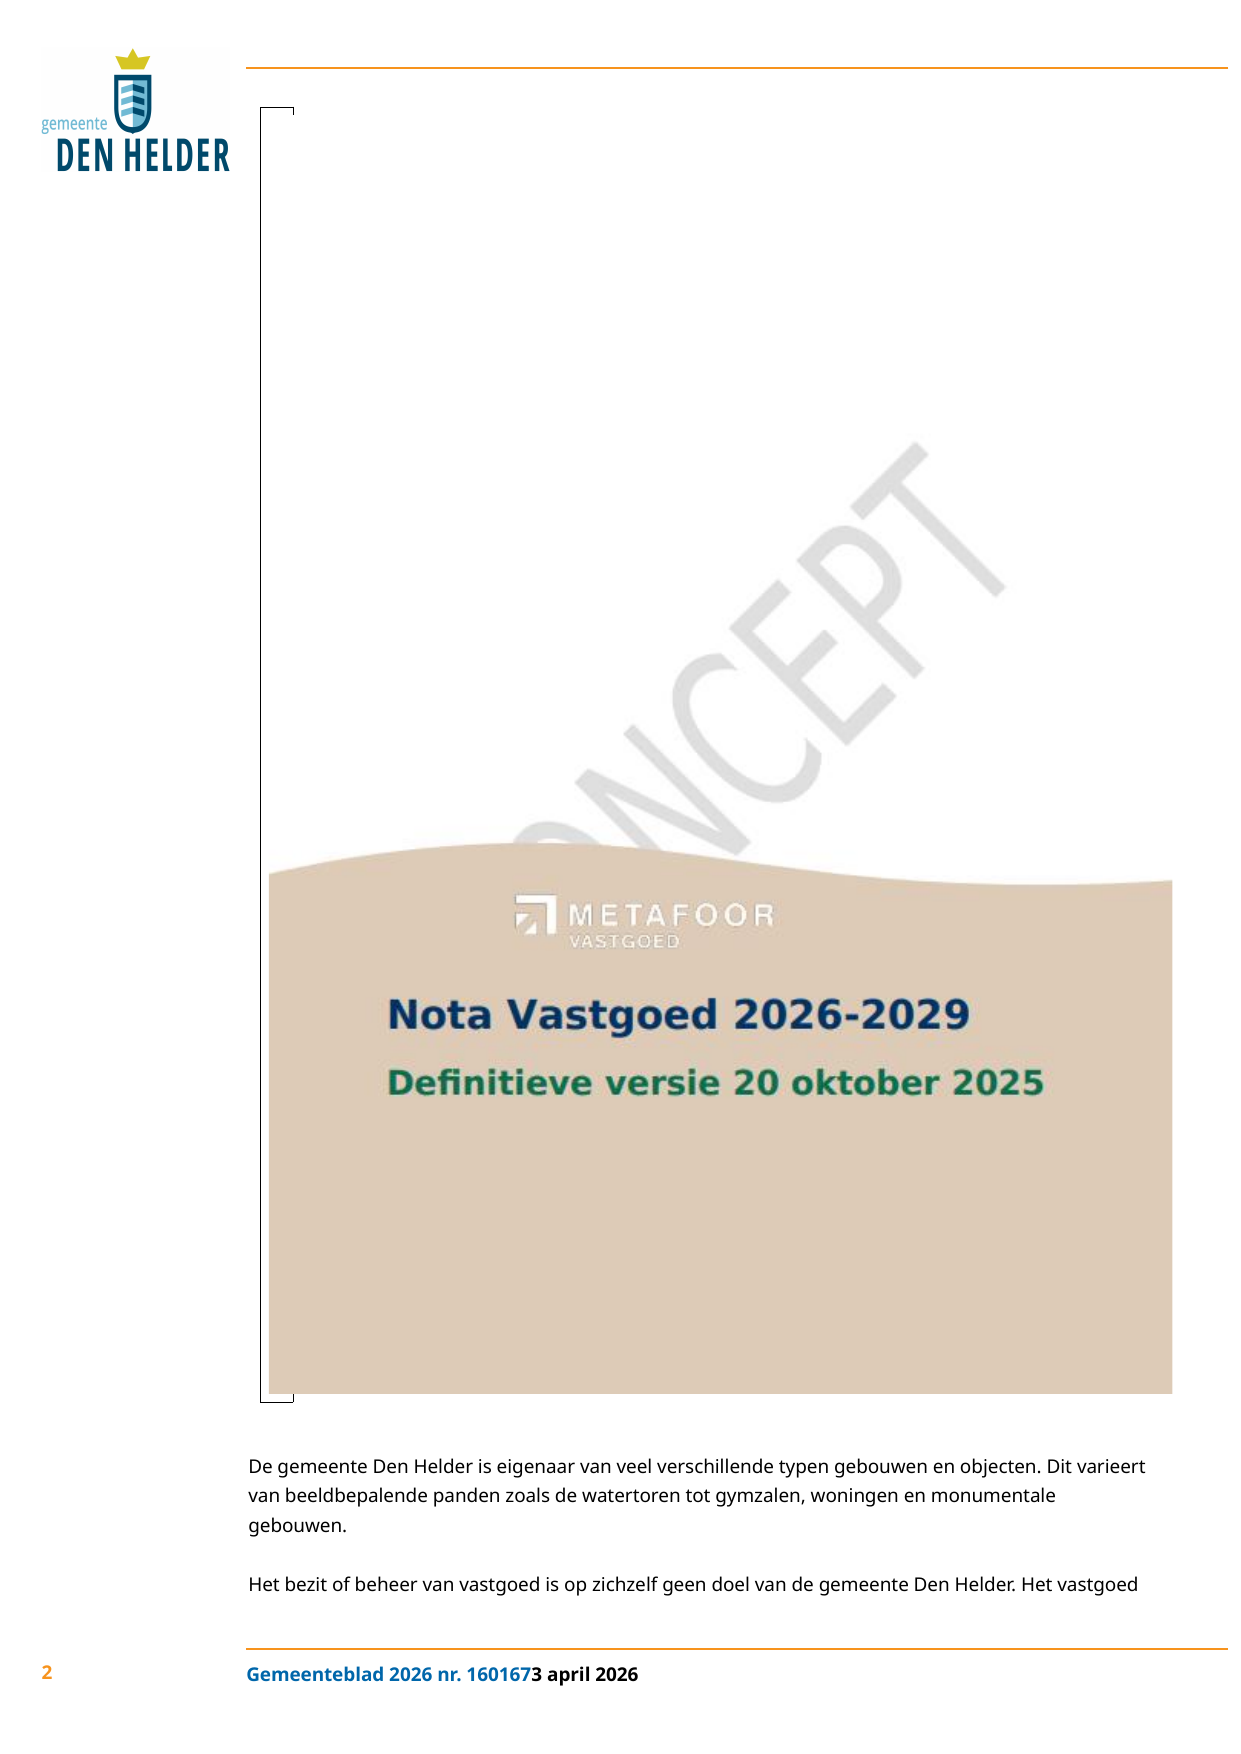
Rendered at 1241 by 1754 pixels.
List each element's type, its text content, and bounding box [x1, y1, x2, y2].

text De gemeente Den Helder is eigenaar van veel verschillende typen gebouwen en objecten. Dit varieert van beeldbepalende panden zoals de watertoren tot gymzalen, woningen en monumentale gebouwen. [248, 1453, 1152, 1538]
picture [268, 115, 1173, 1394]
picture [130, 157, 135, 172]
picture [63, 144, 68, 165]
picture [100, 154, 106, 172]
text Het bezit of beheer van vastgoed is op zichzelf geen doel van de gemeente Den Helder. Het vastgoed [248, 1571, 1152, 1597]
picture [220, 160, 224, 172]
picture [182, 144, 187, 165]
picture [41, 47, 231, 172]
